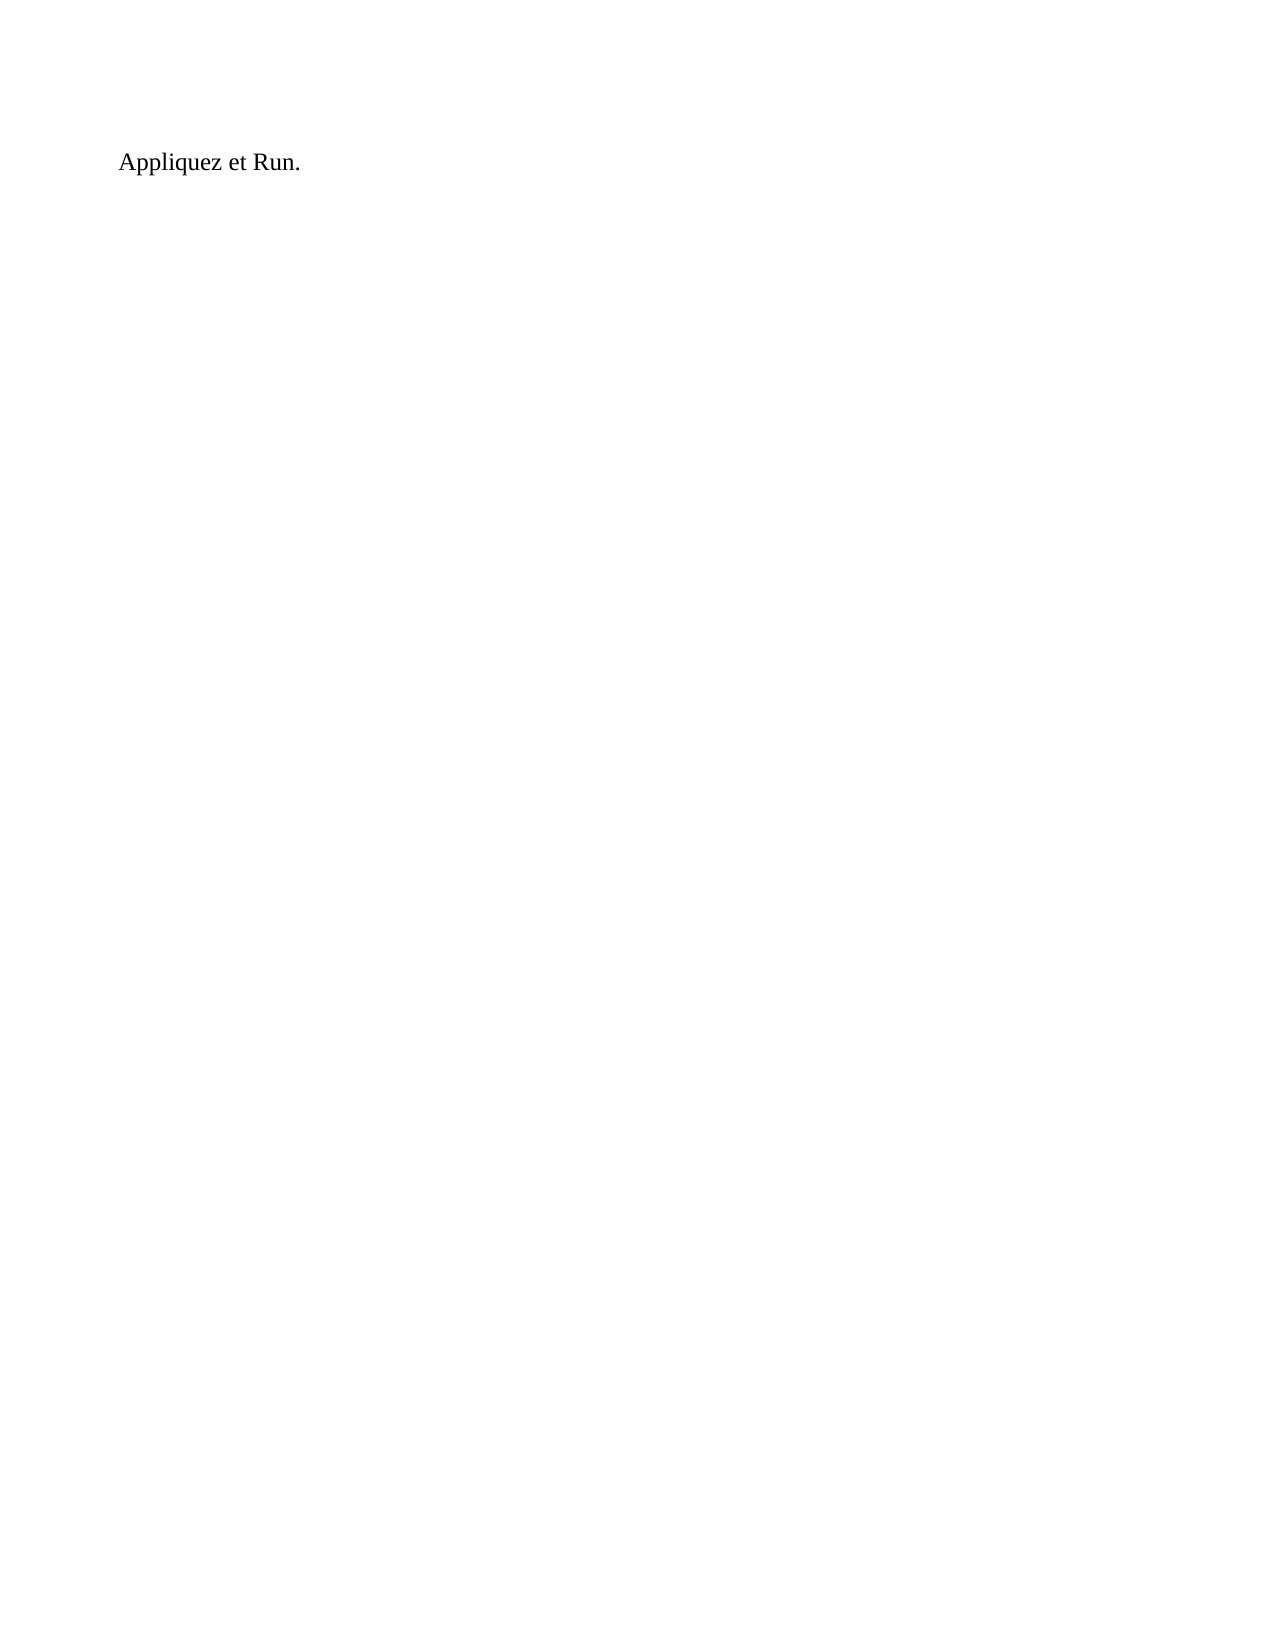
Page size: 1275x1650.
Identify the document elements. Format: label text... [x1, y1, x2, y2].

text Appliquez et Run. [118, 147, 1157, 176]
